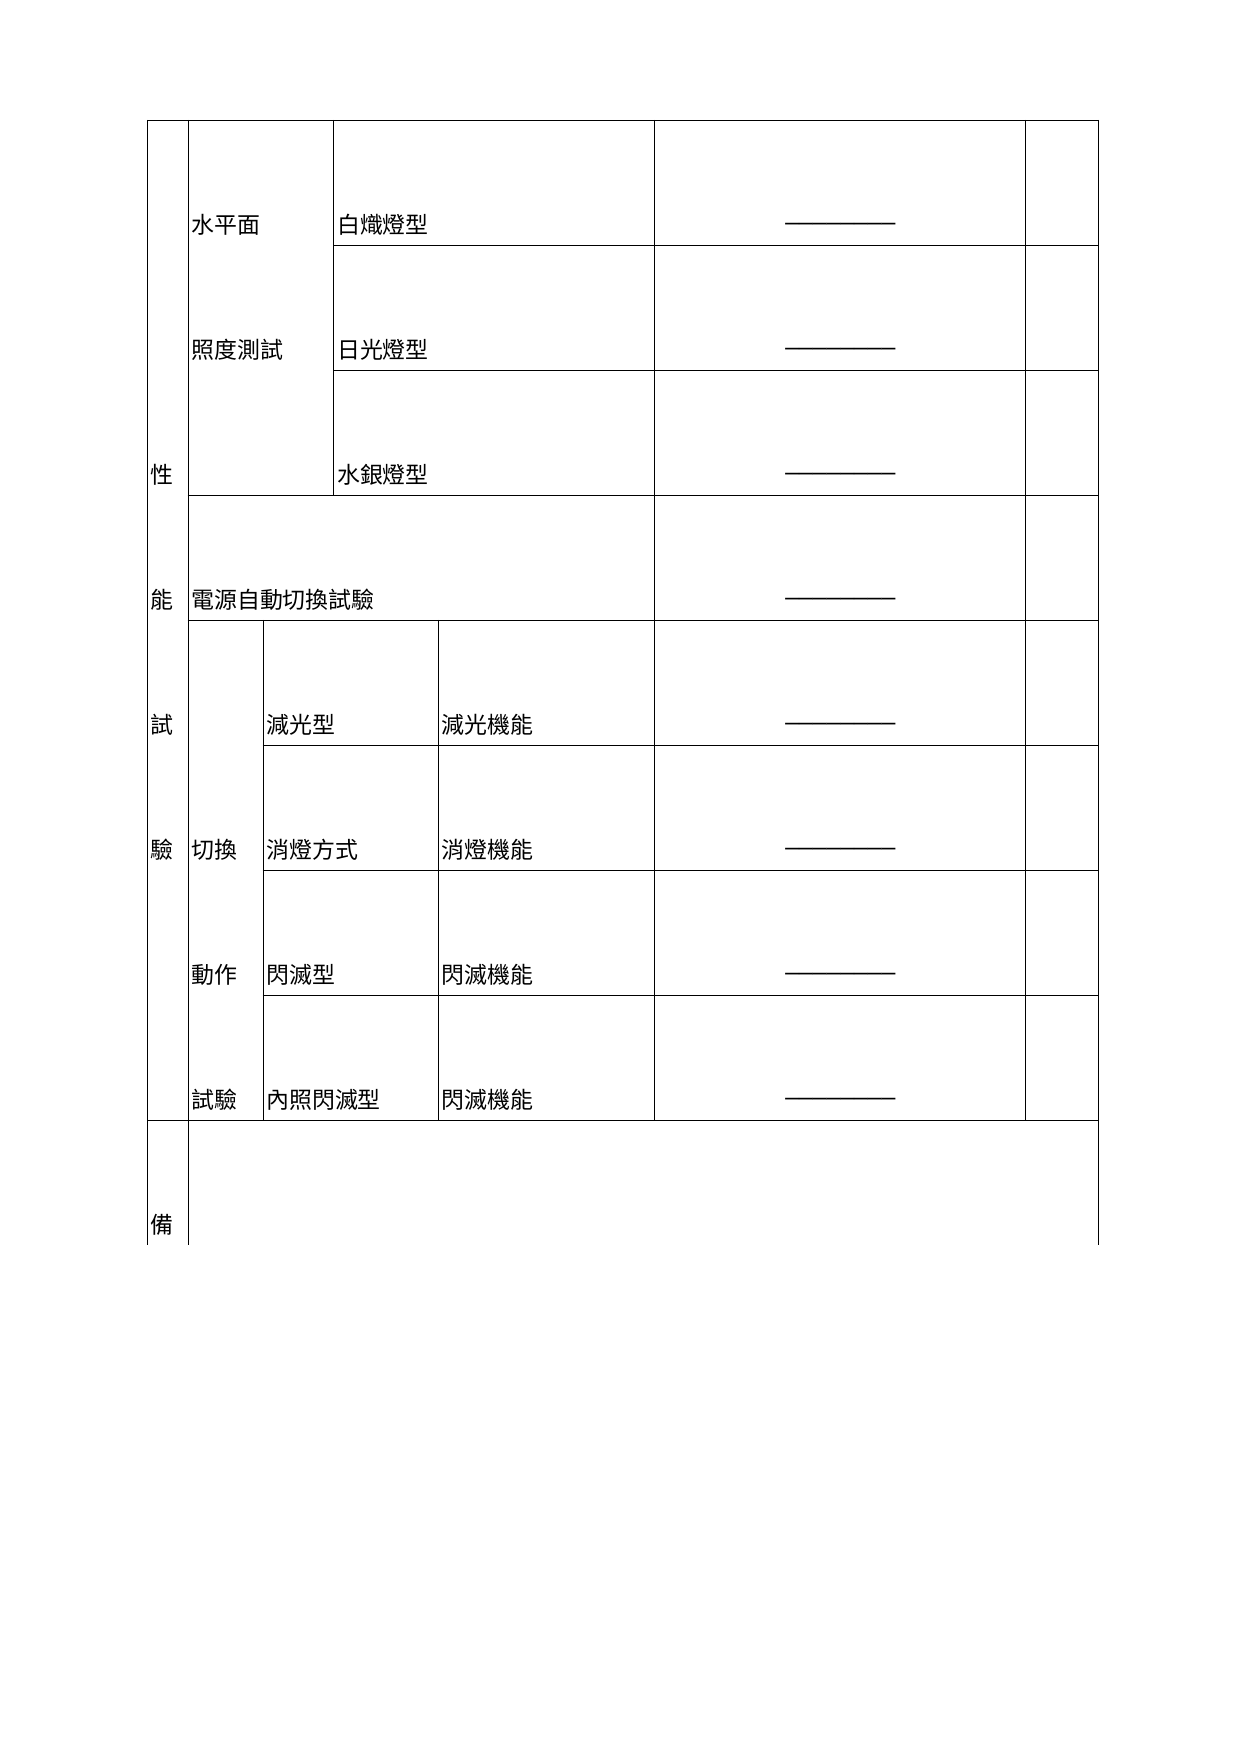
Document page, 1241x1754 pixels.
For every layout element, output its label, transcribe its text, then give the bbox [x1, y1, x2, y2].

table_cell 試驗 [189, 995, 263, 1120]
table_cell ──────── [655, 746, 1025, 870]
table_cell 試 [148, 620, 188, 745]
table_cell 閃滅型 [264, 871, 438, 995]
table_cell 閃滅機能 [439, 871, 654, 995]
table_cell [189, 621, 263, 745]
table_cell 減光機能 [439, 621, 654, 745]
table_cell ──────── [655, 996, 1025, 1120]
table_cell 白熾燈型 [334, 121, 654, 245]
table_cell ──────── [655, 496, 1025, 620]
table_cell [1026, 496, 1098, 620]
table_cell [263, 1121, 438, 1245]
table_cell 水銀燈型 [334, 371, 654, 495]
table_cell ──────── [655, 121, 1025, 245]
table_cell ──────── [655, 871, 1025, 995]
table_cell ──────── [655, 621, 1025, 745]
table_cell [1026, 246, 1098, 370]
table_cell [1026, 746, 1098, 870]
table_cell 動作 [189, 870, 263, 995]
table_cell 驗 [148, 745, 188, 870]
table_cell 閃滅機能 [439, 996, 654, 1120]
table_cell [1026, 371, 1098, 495]
table_cell 備 [148, 1121, 188, 1245]
table_cell 內照閃滅型 [264, 996, 438, 1120]
table_cell ──────── [655, 371, 1025, 495]
table_cell 切換 [189, 745, 263, 870]
table_cell [189, 370, 333, 495]
table_cell 能 [148, 495, 188, 620]
table_cell [148, 995, 188, 1120]
table_cell 日光燈型 [334, 246, 654, 370]
table_cell [1026, 621, 1098, 745]
table_cell [148, 870, 188, 995]
table_cell [655, 1121, 1026, 1245]
table_cell [1026, 996, 1098, 1120]
table_cell [1026, 871, 1098, 995]
table_cell 消燈方式 [264, 746, 438, 870]
table_cell 消燈機能 [439, 746, 654, 870]
table_cell [438, 1121, 655, 1245]
table_cell 照度測試 [189, 245, 333, 370]
table_cell [1026, 1121, 1098, 1245]
table_cell ──────── [655, 246, 1025, 370]
table_cell [1026, 121, 1098, 245]
table_cell 水平面 [189, 121, 333, 245]
table_cell [189, 1121, 263, 1245]
table_cell 性 [148, 370, 188, 495]
table_cell [148, 245, 188, 370]
table_cell 減光型 [264, 621, 438, 745]
table_cell [148, 121, 188, 245]
table_cell 電源自動切換試驗 [189, 496, 654, 620]
